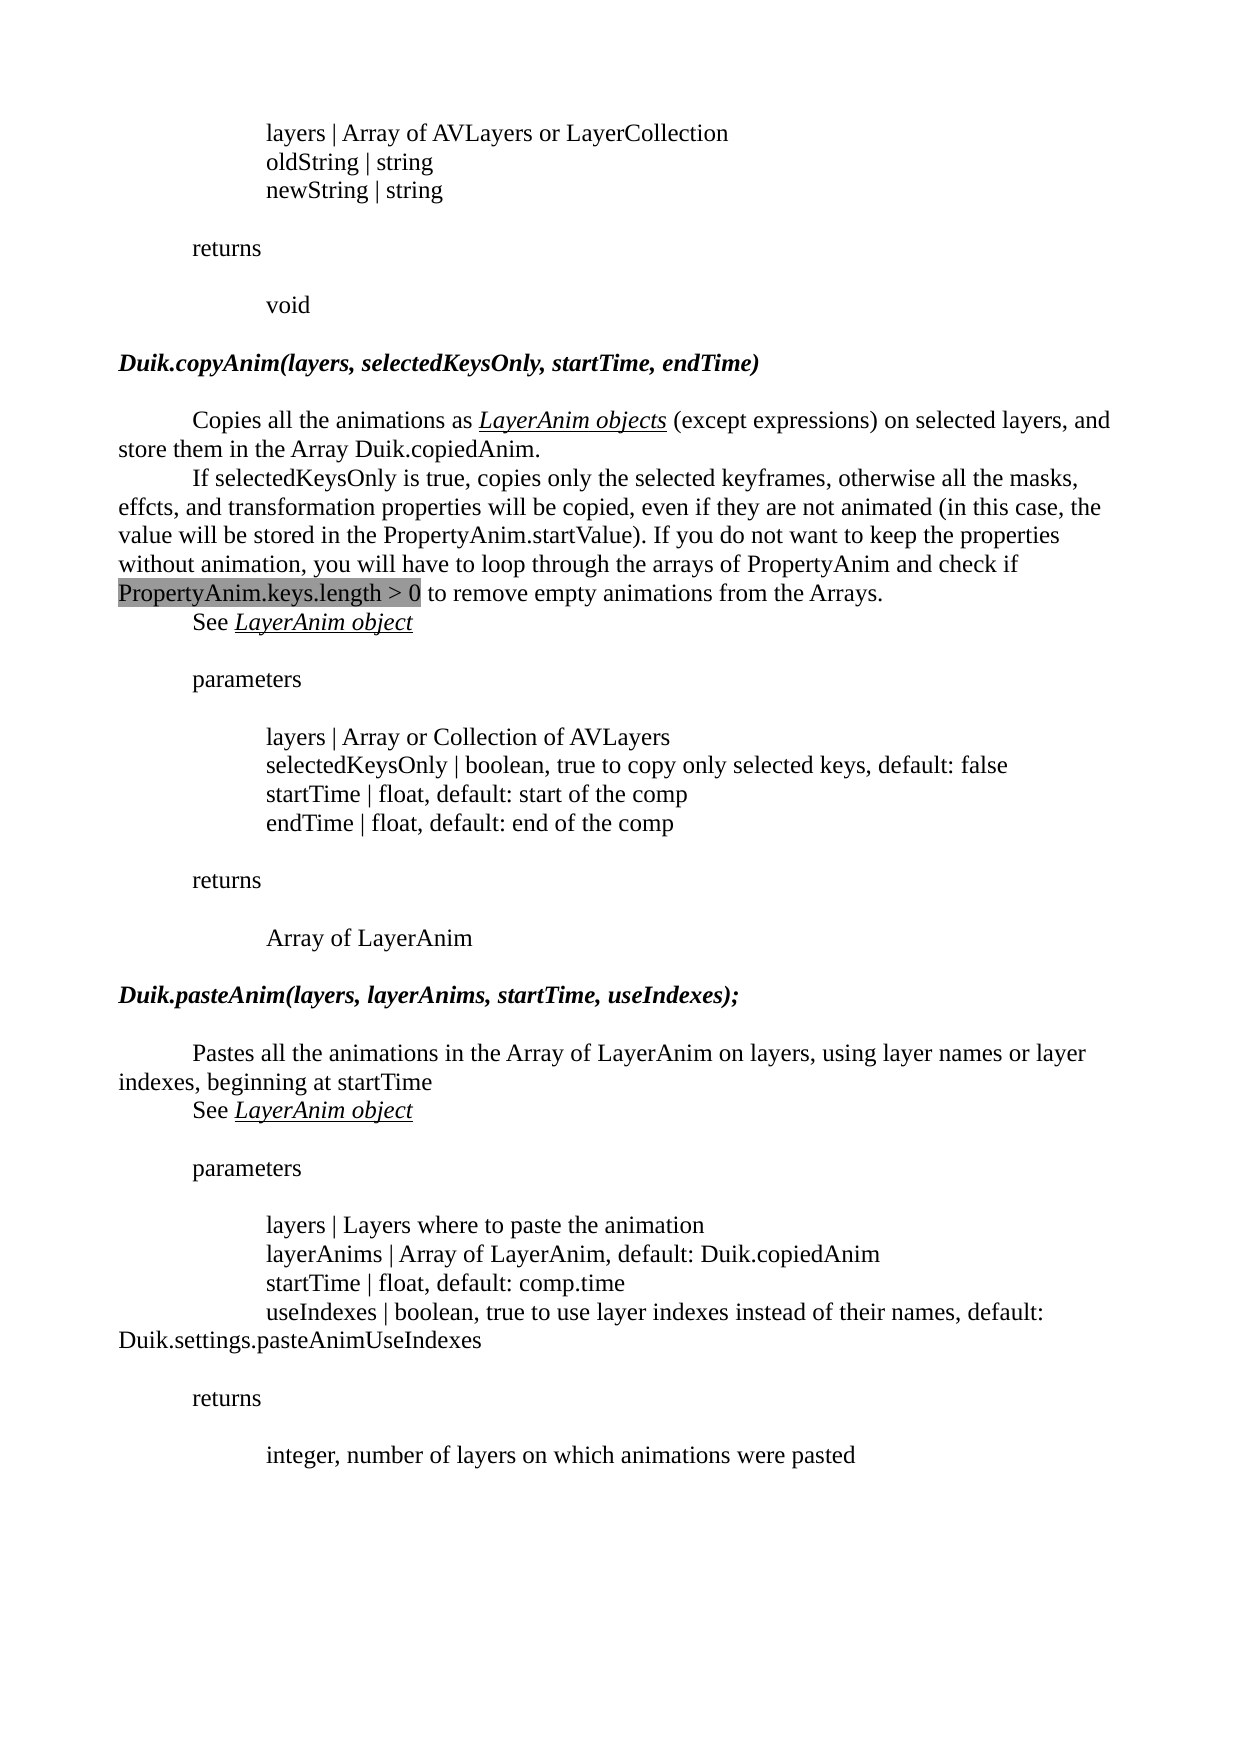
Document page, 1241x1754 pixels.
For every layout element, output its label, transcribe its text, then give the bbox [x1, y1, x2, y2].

text returns [118, 1383, 1122, 1412]
text startTime | float, default: comp.time [118, 1268, 1122, 1297]
text Duik.pasteAnim(layers, layerAnims, startTime, useIndexes); [118, 981, 1122, 1009]
text See LayerAnim object [118, 607, 1122, 636]
text layers | Array of AVLayers or LayerCollection [118, 118, 1122, 147]
text startTime | float, default: start of the comp [118, 779, 1122, 808]
text selectedKeysOnly | boolean, true to copy only selected keys, default: false [118, 751, 1122, 779]
text Duik.copyAnim(layers, selectedKeysOnly, startTime, endTime) [118, 348, 1122, 377]
text Copies all the animations as LayerAnim objects (except expressions) on selected layers, and store them in the Array Duik.copiedAnim. [118, 406, 1122, 463]
text useIndexes | boolean, true to use layer indexes instead of their names, default: Duik.settings.pasteAnimUseIndexes [118, 1297, 1122, 1354]
text layerAnims | Array of LayerAnim, default: Duik.copiedAnim [118, 1239, 1122, 1268]
text void [118, 291, 1122, 319]
text layers | Layers where to paste the animation [118, 1211, 1122, 1239]
text integer, number of layers on which animations were pasted [118, 1441, 1122, 1469]
text Pastes all the animations in the Array of LayerAnim on layers, using layer names or layer indexes, beginning at startTime [118, 1038, 1122, 1096]
text layers | Array or Collection of AVLayers [118, 722, 1122, 751]
text endTime | float, default: end of the comp [118, 808, 1122, 837]
text newString | string [118, 176, 1122, 204]
text Array of LayerAnim [118, 923, 1122, 952]
text parameters [118, 664, 1122, 693]
text returns [118, 866, 1122, 894]
text oldString | string [118, 147, 1122, 176]
text If selectedKeysOnly is true, copies only the selected keyframes, otherwise all the masks, effcts, and transformation properties will be copied, even if they are not animated (in this case, the value will be stored in the PropertyAnim.startValue). If you do not want to keep the properties without animation, you will have to loop through the arrays of PropertyAnim and check if PropertyAnim.keys.length > 0 to remove empty animations from the Arrays. [118, 463, 1122, 607]
text parameters [118, 1153, 1122, 1182]
text returns [118, 233, 1122, 262]
text See LayerAnim object [118, 1096, 1122, 1124]
